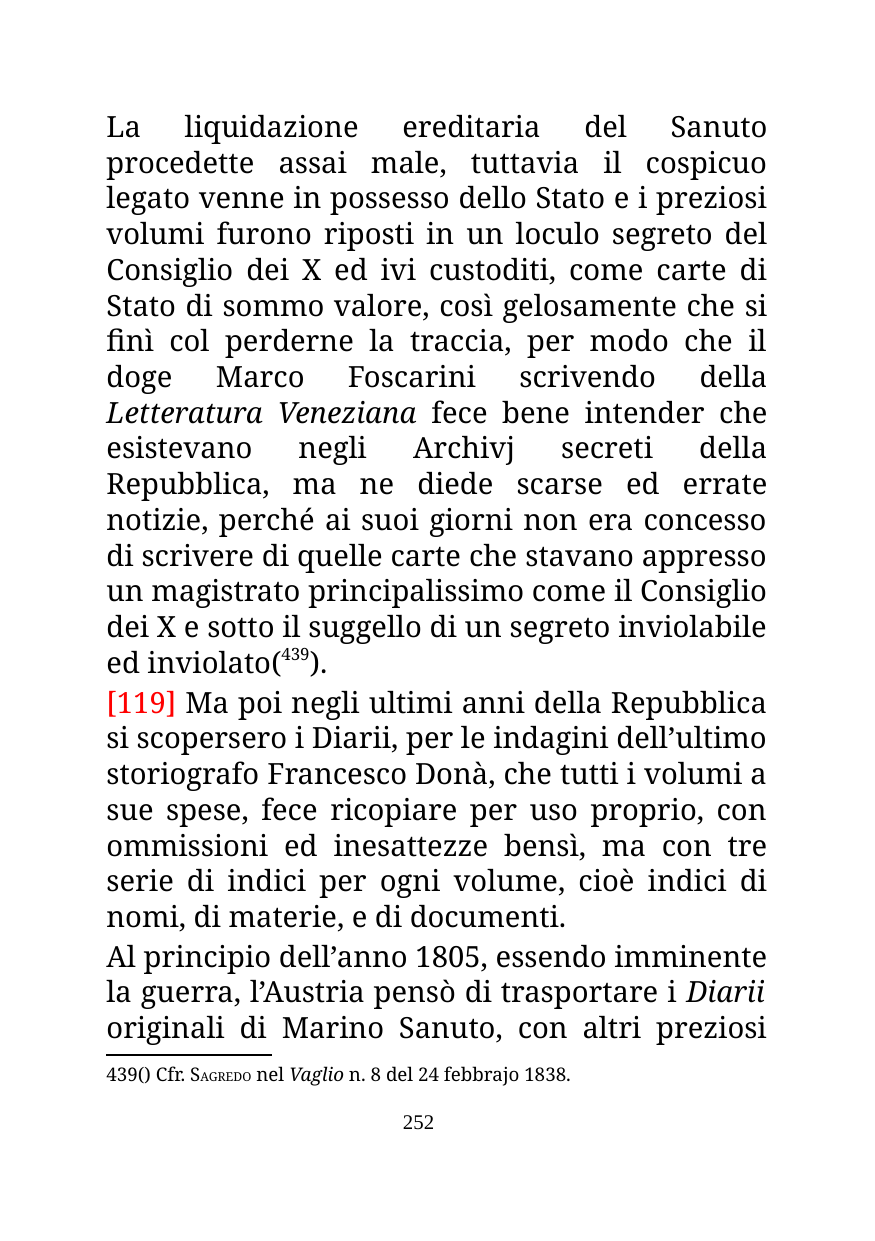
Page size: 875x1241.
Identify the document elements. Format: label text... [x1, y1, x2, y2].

text Al principio dell’anno 1805, essendo imminente la guerra, l’Austria pensò di trasportare i Diarii originali di Marino Sanuto, con altri preziosi [106, 936, 768, 1047]
text [119] Ma poi negli ultimi anni della Repubblica si scopersero i Diarii, per le indagini dell’ultimo storiografo Francesco Donà, che tutti i volumi a sue spese, fece ricopiare per uso proprio, con ommissioni ed inesattezze bensì, ma con tre serie di indici per ogni volume, cioè indici di nomi, di materie, e di documenti. [106, 682, 768, 936]
text () Cfr. Sagredo nel Vaglio n. 8 del 24 febbrajo 1838. [106, 1061, 768, 1087]
text La liquidazione ereditaria del Sanuto procedette assai male, tuttavia il cospicuo legato venne in possesso dello Stato e i preziosi volumi furono riposti in un loculo segreto del Consiglio dei X ed ivi custoditi, come carte di Stato di sommo valore, così gelosamente che si finì col perderne la traccia, per modo che il doge Marco Foscarini scrivendo della Letteratura Veneziana fece bene intender che esistevano negli Archivj secreti della Repubblica, ma ne diede scarse ed errate notizie, perché ai suoi giorni non era concesso di scrivere di quelle carte che stavano appresso un magistrato principalissimo come il Consiglio dei X e sotto il suggello di un segreto inviolabile ed inviolato(). [106, 106, 768, 682]
